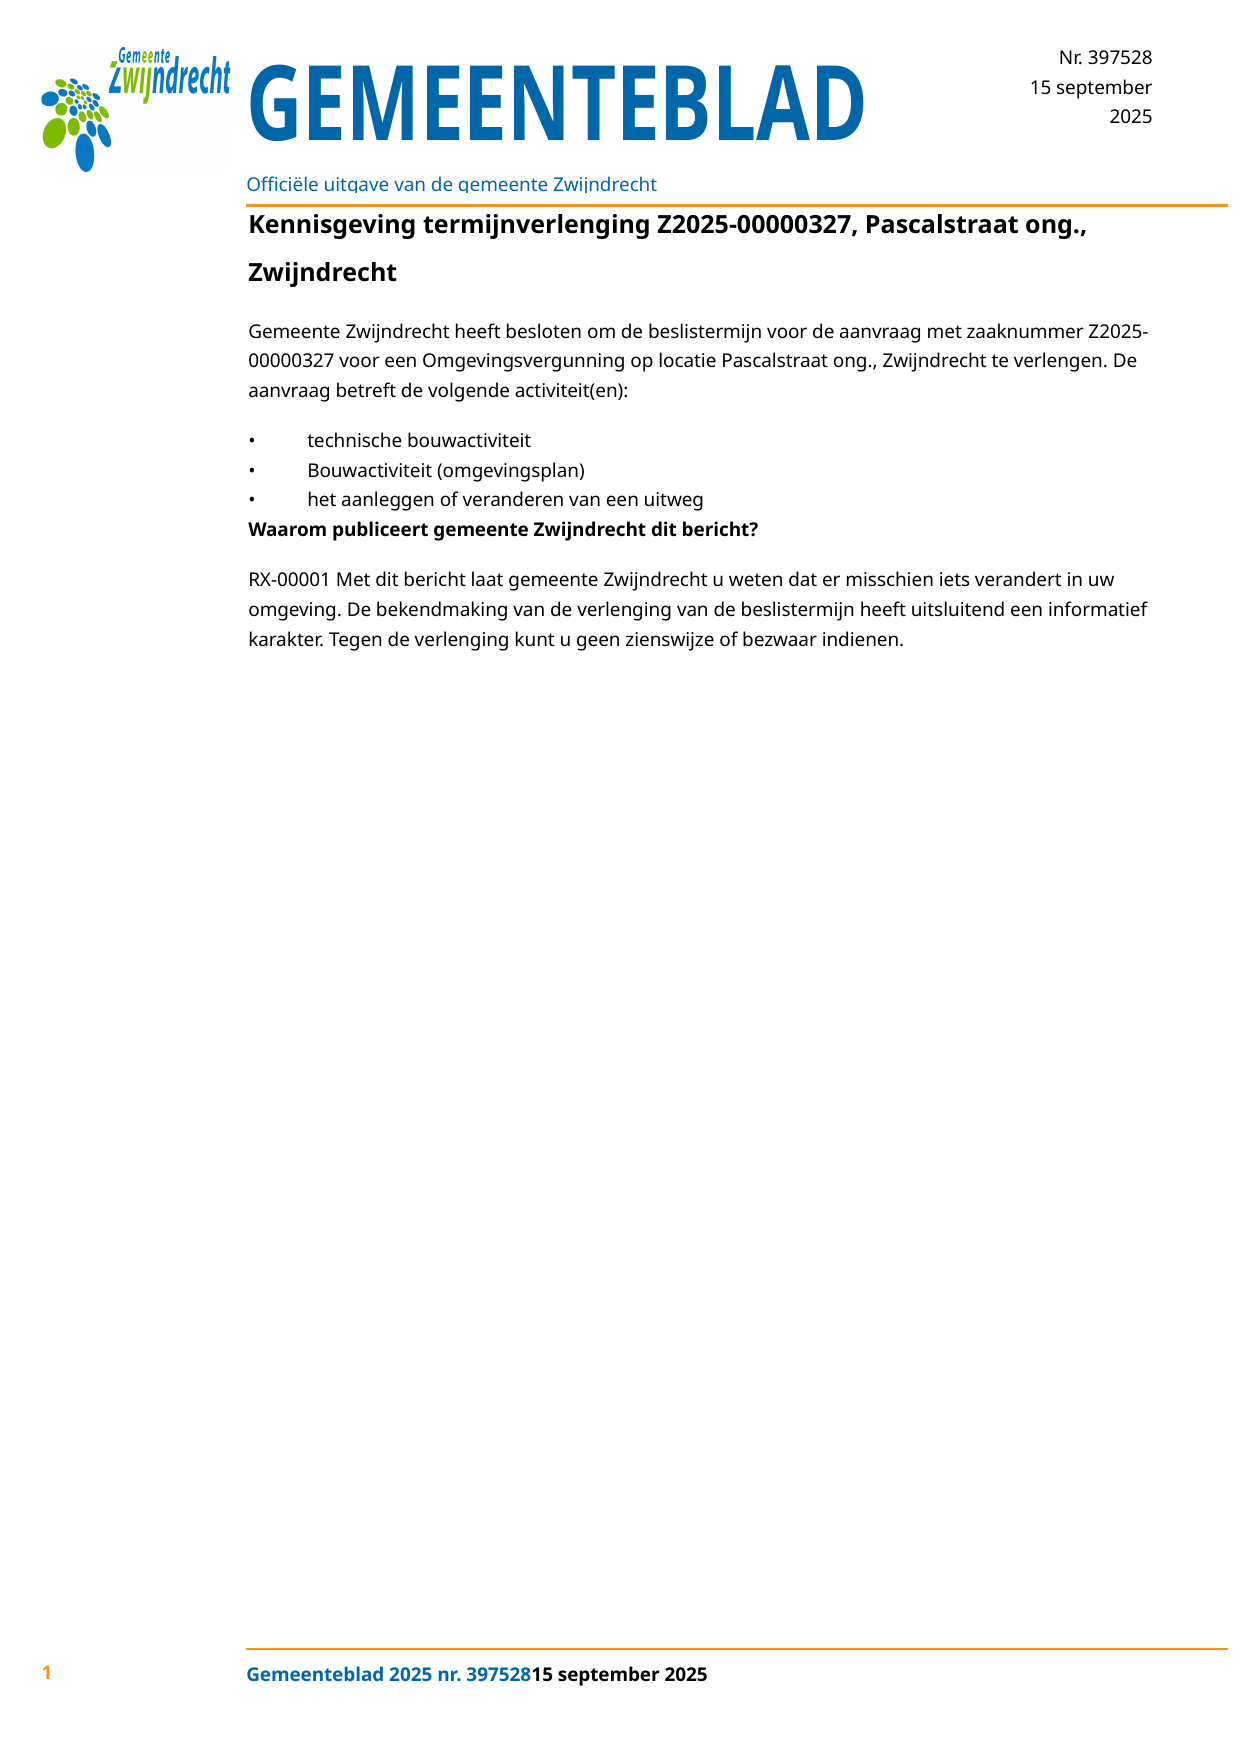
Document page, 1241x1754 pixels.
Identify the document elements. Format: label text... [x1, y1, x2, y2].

picture [41, 47, 231, 172]
text RX-00001 Met dit bericht laat gemeente Zwijndrecht u weten dat er misschien iets verandert in uw omgeving. De bekendmaking van de verlenging van de beslistermijn heeft uitsluitend een informatief karakter. Tegen de verlenging kunt u geen zienswijze of bezwaar indienen. [248, 567, 1152, 652]
list technische bouwactiviteit [248, 427, 1152, 453]
text Kennisgeving termijnverlenging Z2025-00000327, Pascalstraat ong., Zwijndrecht [248, 207, 1152, 288]
list Bouwactiviteit (omgevingsplan) [248, 457, 1152, 483]
text Gemeente Zwijndrecht heeft besloten om de beslistermijn voor de aanvraag met zaaknummer Z2025-00000327 voor een Omgevingsvergunning op locatie Pascalstraat ong., Zwijndrecht te verlengen. De aanvraag betreft de volgende activiteit(en): [248, 318, 1152, 403]
list het aanleggen of veranderen van een uitweg [248, 487, 1152, 512]
text Waarom publiceert gemeente Zwijndrecht dit bericht? [248, 516, 1152, 542]
